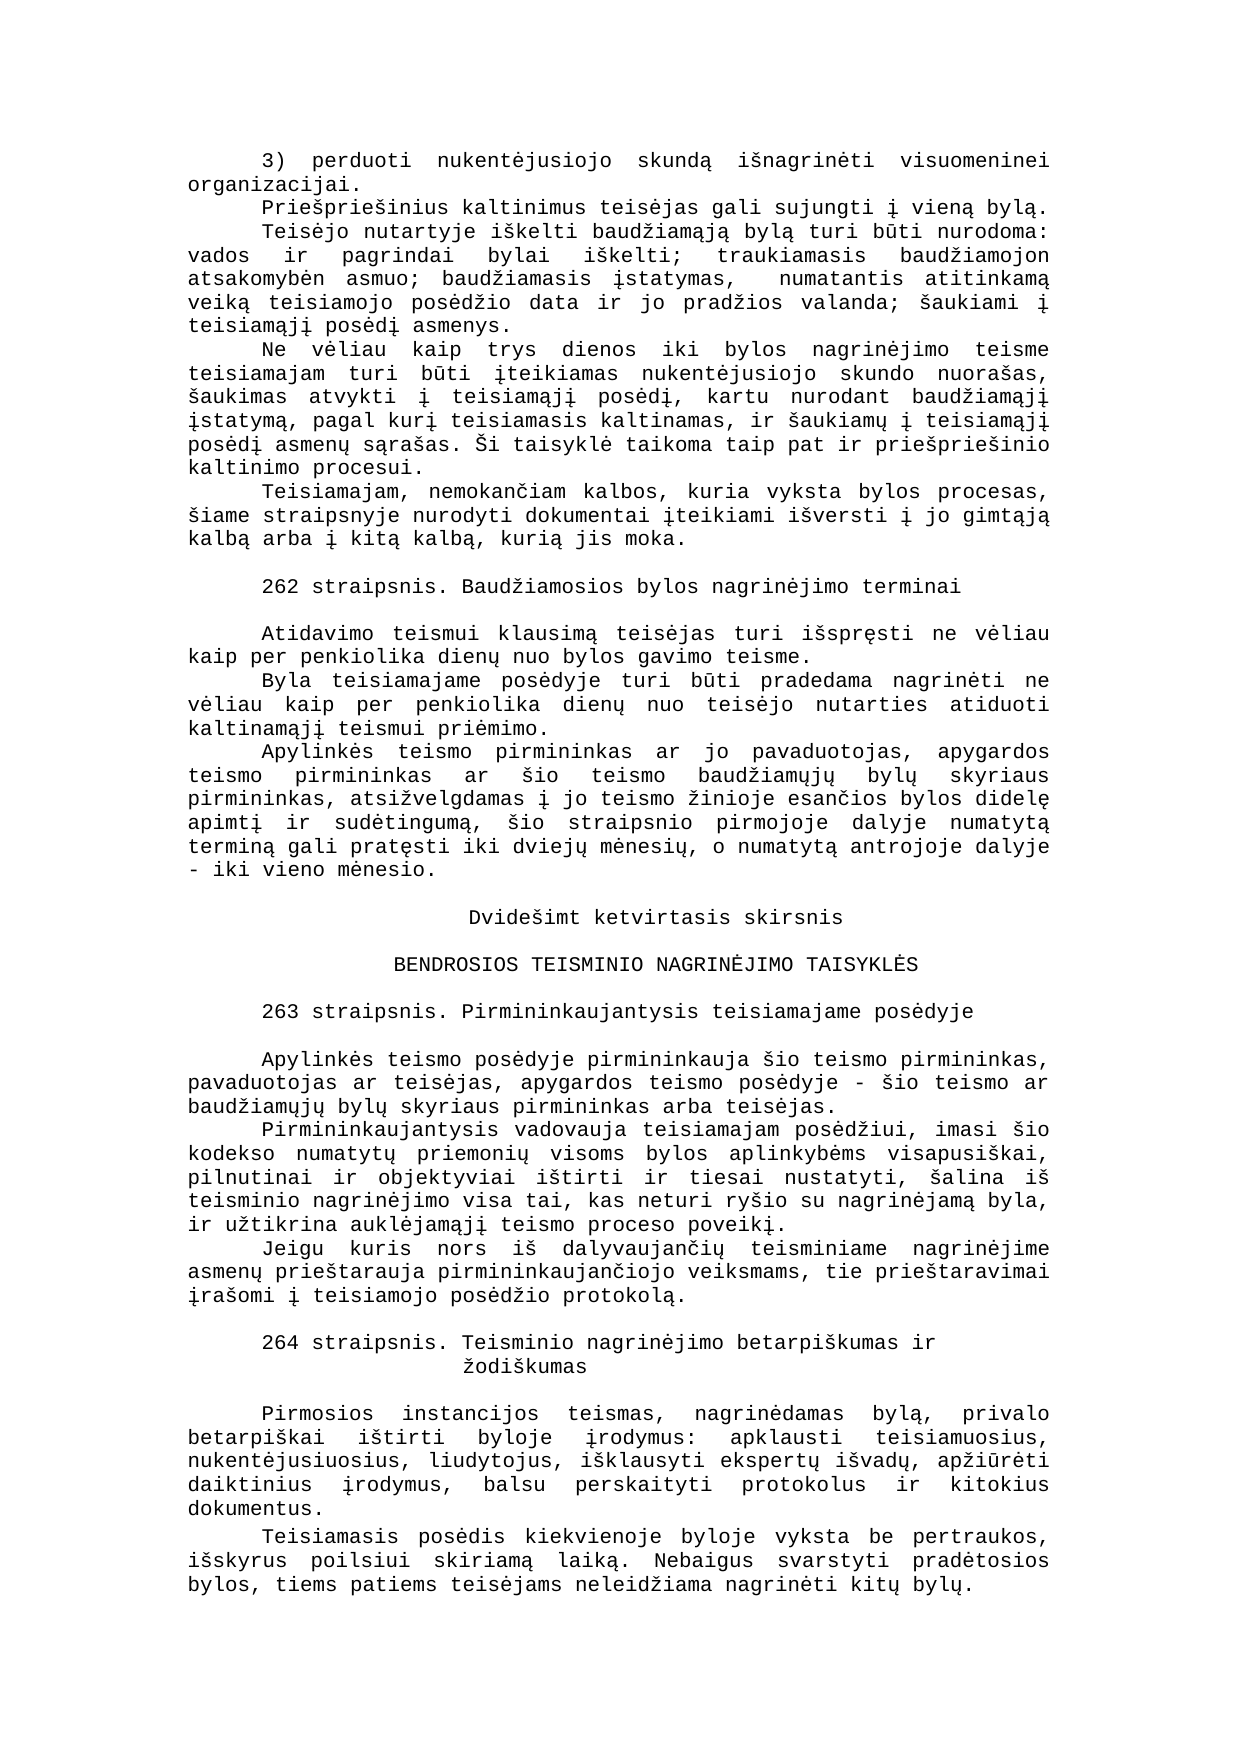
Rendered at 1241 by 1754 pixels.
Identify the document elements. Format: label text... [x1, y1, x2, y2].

text 262 straipsnis. Baudžiamosios bylos nagrinėjimo terminai [187, 576, 1050, 599]
text BENDROSIOS TEISMINIO NAGRINĖJIMO TAISYKLĖS [187, 954, 1050, 978]
text Apylinkės teismo pirmininkas ar jo pavaduotojas, apygardos teismo pirmininkas ar šio teismo baudžiamųjų bylų skyriaus pirmininkas, atsižvelgdamas į jo teismo žinioje esančios bylos didelę apimtį ir sudėtingumą, šio straipsnio pirmojoje dalyje numatytą terminą gali pratęsti iki dviejų mėnesių, o numatytą antrojoje dalyje - iki vieno mėnesio. [187, 741, 1050, 883]
text Jeigu kuris nors iš dalyvaujančių teisminiame nagrinėjime asmenų prieštarauja pirmininkaujančiojo veiksmams, tie prieštaravimai įrašomi į teisiamojo posėdžio protokolą. [187, 1238, 1050, 1309]
text Teisiamajam, nemokančiam kalbos, kuria vyksta bylos procesas, šiame straipsnyje nurodyti dokumentai įteikiami išversti į jo gimtąją kalbą arba į kitą kalbą, kurią jis moka. [187, 481, 1050, 552]
text 264 straipsnis. Teisminio nagrinėjimo betarpiškumas ir [187, 1332, 1050, 1356]
text Pirmosios instancijos teismas, nagrinėdamas bylą, privalo betarpiškai ištirti byloje įrodymus: apklausti teisiamuosius, nukentėjusiuosius, liudytojus, išklausyti ekspertų išvadų, apžiūrėti daiktinius įrodymus, balsu perskaityti protokolus ir kitokius dokumentus. [187, 1403, 1050, 1521]
text 3) perduoti nukentėjusiojo skundą išnagrinėti visuomeninei organizacijai. [187, 150, 1050, 197]
text Teisėjo nutartyje iškelti baudžiamąją bylą turi būti nurodoma: vados ir pagrindai bylai iškelti; traukiamasis baudžiamojon atsakomybėn asmuo; baudžiamasis įstatymas, numatantis atitinkamą veiką teisiamojo posėdžio data ir jo pradžios valanda; šaukiami į teisiamąjį posėdį asmenys. [187, 221, 1050, 339]
text Dvidešimt ketvirtasis skirsnis [187, 907, 1050, 930]
text 263 straipsnis. Pirmininkaujantysis teisiamajame posėdyje [187, 1001, 1050, 1025]
text Apylinkės teismo posėdyje pirmininkauja šio teismo pirmininkas, pavaduotojas ar teisėjas, apygardos teismo posėdyje - šio teismo ar baudžiamųjų bylų skyriaus pirmininkas arba teisėjas. [187, 1048, 1050, 1119]
text žodiškumas [187, 1356, 1050, 1379]
text Byla teisiamajame posėdyje turi būti pradedama nagrinėti ne vėliau kaip per penkiolika dienų nuo teisėjo nutarties atiduoti kaltinamąjį teismui priėmimo. [187, 670, 1050, 741]
text Priešpriešinius kaltinimus teisėjas gali sujungti į vieną bylą. [187, 197, 1050, 221]
text Pirmininkaujantysis vadovauja teisiamajam posėdžiui, imasi šio kodekso numatytų priemonių visoms bylos aplinkybėms visapusiškai, pilnutinai ir objektyviai ištirti ir tiesai nustatyti, šalina iš teisminio nagrinėjimo visa tai, kas neturi ryšio su nagrinėjamą byla, ir užtikrina auklėjamąjį teismo proceso poveikį. [187, 1119, 1050, 1238]
text Ne vėliau kaip trys dienos iki bylos nagrinėjimo teisme teisiamajam turi būti įteikiamas nukentėjusiojo skundo nuorašas, šaukimas atvykti į teisiamąjį posėdį, kartu nurodant baudžiamąjį įstatymą, pagal kurį teisiamasis kaltinamas, ir šaukiamų į teisiamąjį posėdį asmenų sąrašas. Ši taisyklė taikoma taip pat ir priešpriešinio kaltinimo procesui. [187, 339, 1050, 481]
text Teisiamasis posėdis kiekvienoje byloje vyksta be pertraukos, išskyrus poilsiui skiriamą laiką. Nebaigus svarstyti pradėtosios bylos, tiems patiems teisėjams neleidžiama nagrinėti kitų bylų. [187, 1526, 1050, 1597]
text Atidavimo teismui klausimą teisėjas turi išspręsti ne vėliau kaip per penkiolika dienų nuo bylos gavimo teisme. [187, 623, 1050, 670]
